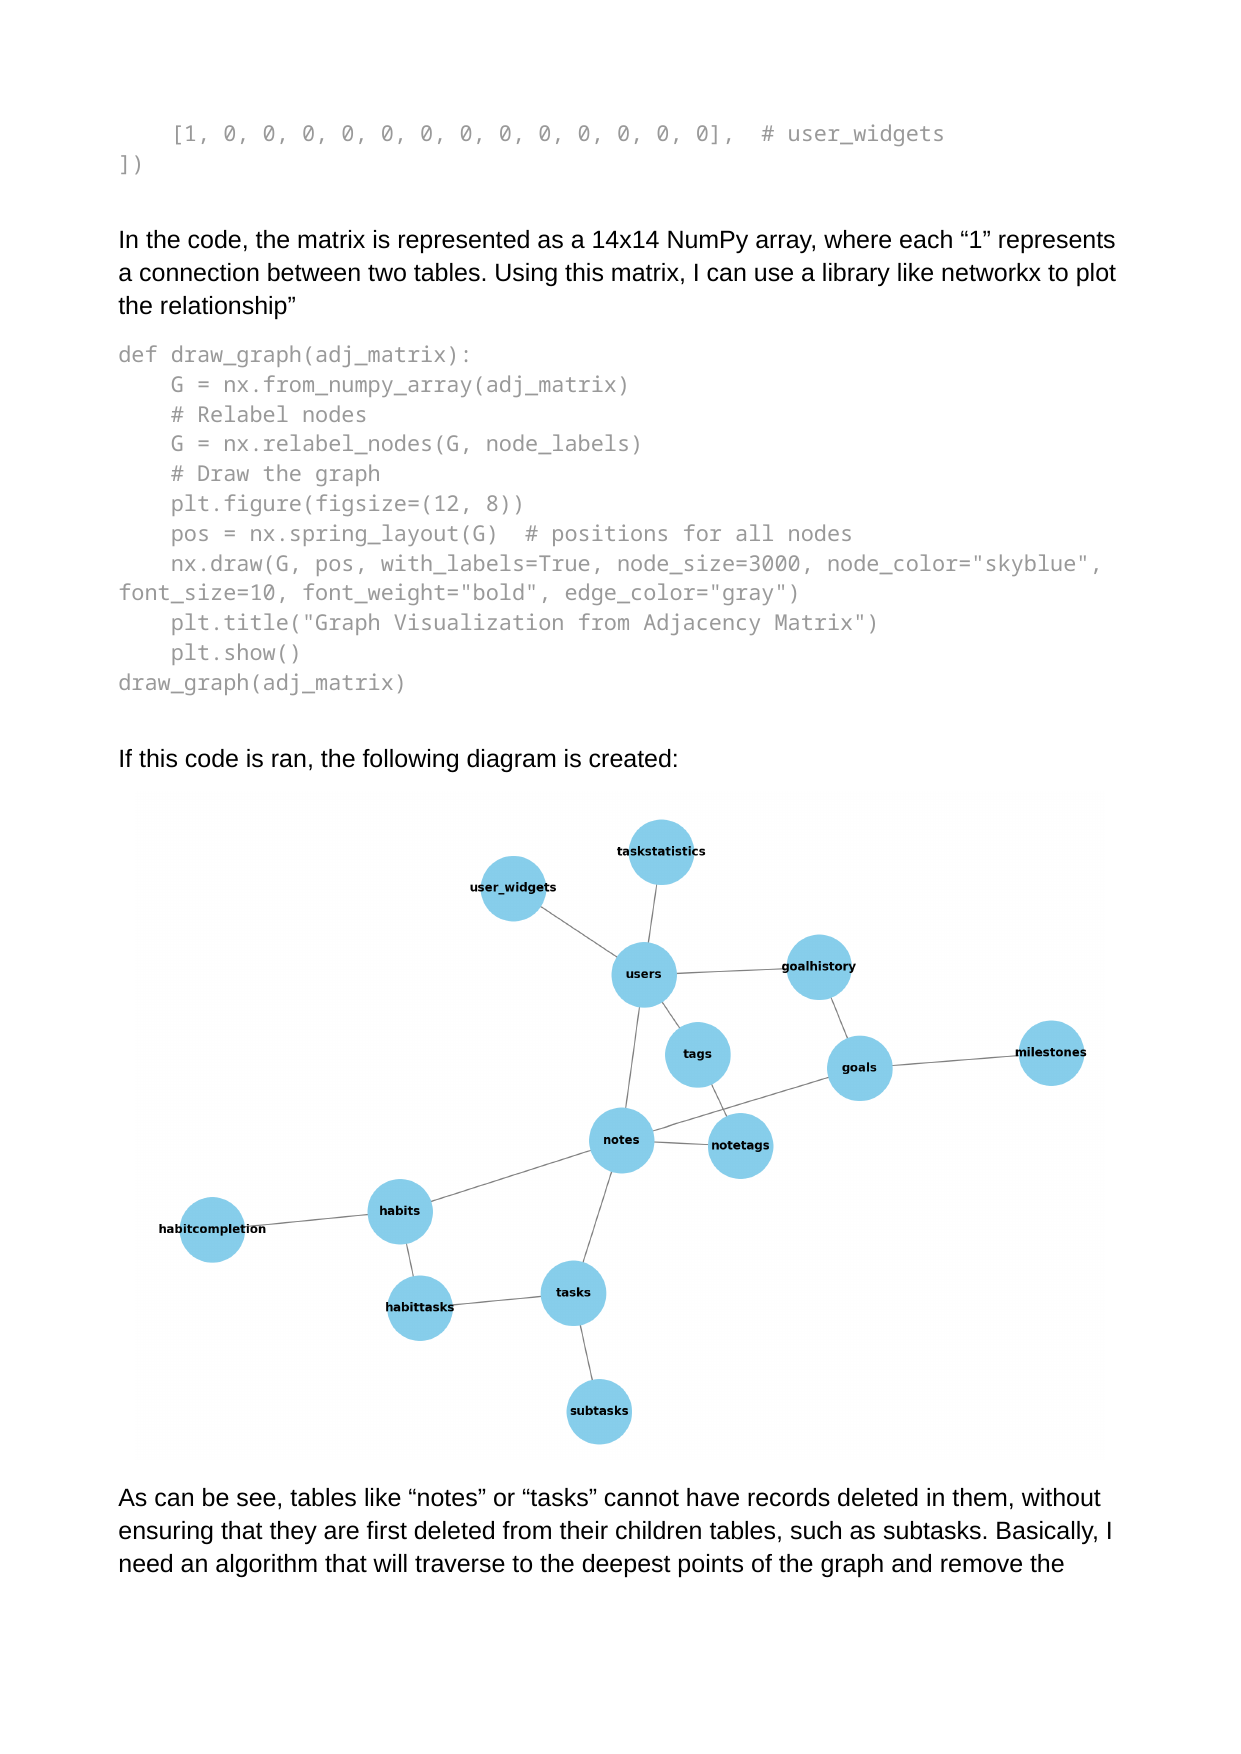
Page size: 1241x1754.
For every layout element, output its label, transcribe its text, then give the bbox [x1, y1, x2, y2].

text G = nx.relabel_nodes(G, node_labels) [118, 428, 1122, 458]
text In the code, the matrix is represented as a 14x14 NumPy array, where each “1” represents a connection between two tables. Using this matrix, I can use a library like networkx to plot the relationship” [118, 225, 1122, 320]
text [1, 0, 0, 0, 0, 0, 0, 0, 0, 0, 0, 0, 0, 0], # user_widgets [118, 118, 1122, 148]
text plt.title("Graph Visualization from Adjacency Matrix") [118, 607, 1122, 637]
text pos = nx.spring_layout(G) # positions for all nodes [118, 518, 1122, 547]
text G = nx.from_numpy_array(adj_matrix) [118, 369, 1122, 398]
text ]) [118, 148, 1122, 178]
picture [135, 791, 1105, 1460]
text draw_graph(adj_matrix) [118, 667, 1122, 696]
text nx.draw(G, pos, with_labels=True, node_size=3000, node_color="skyblue", font_size=10, font_weight="bold", edge_color="gray") [118, 547, 1122, 607]
text # Relabel nodes [118, 398, 1122, 428]
text def draw_graph(adj_matrix): [118, 339, 1122, 369]
text As can be see, tables like “notes” or “tasks” cannot have records deleted in them, without ensuring that they are first deleted from their children tables, such as subtasks. Basically, I need an algorithm that will traverse to the deepest points of the graph and remove the [118, 1480, 1122, 1578]
text If this code is ran, the following diagram is created: [118, 744, 1122, 773]
text plt.figure(figsize=(12, 8)) [118, 488, 1122, 518]
text plt.show() [118, 637, 1122, 667]
text # Draw the graph [118, 458, 1122, 488]
